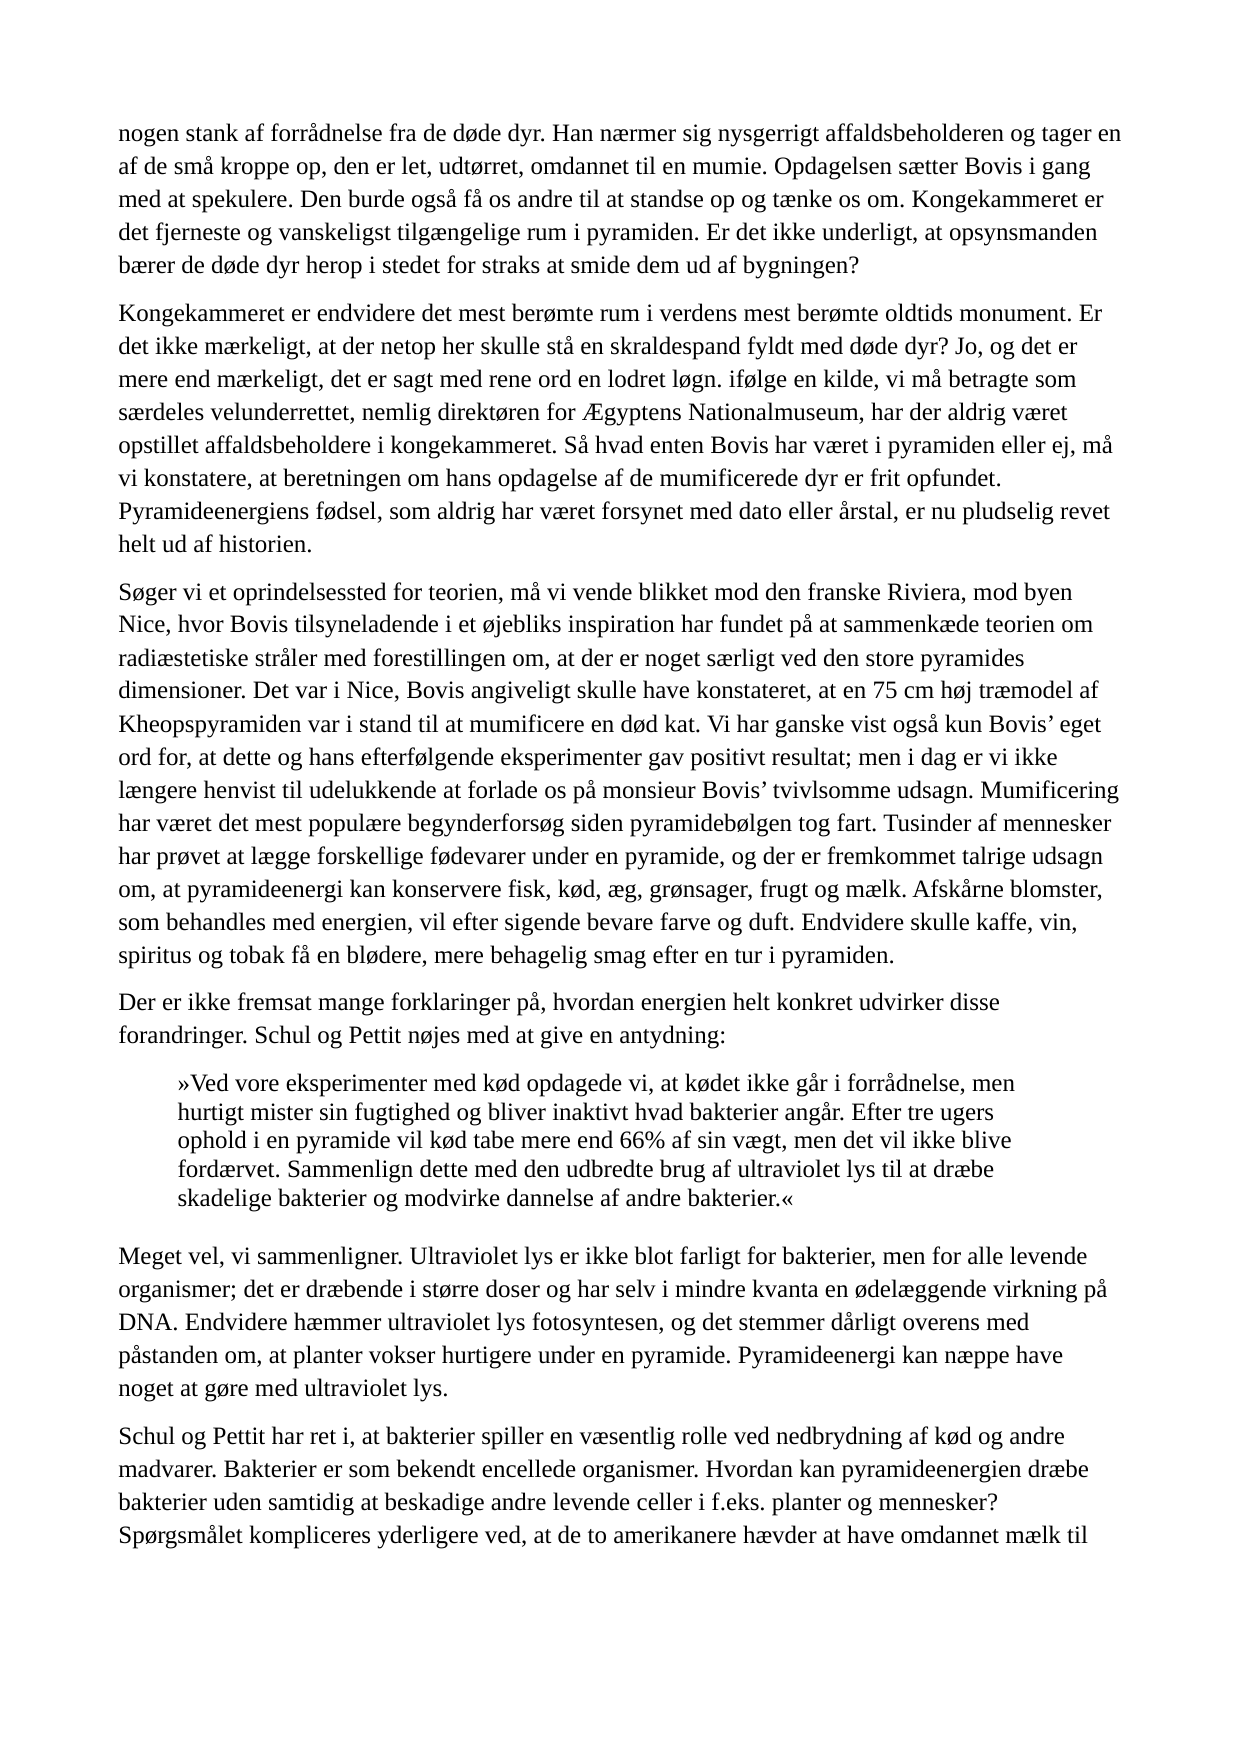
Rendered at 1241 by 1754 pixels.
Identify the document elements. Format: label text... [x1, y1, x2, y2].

text Kongekammeret er endvidere det mest berømte rum i verdens mest berømte oldtids monument. Er det ikke mærkeligt, at der netop her skulle stå en skraldespand fyldt med døde dyr? Jo, og det er mere end mærkeligt, det er sagt med rene ord en lodret løgn. ifølge en kilde, vi må betragte som særdeles velunderrettet, nemlig direktøren for Ægyptens Nationalmuseum, har der aldrig været opstillet affaldsbeholdere i kongekammeret. Så hvad enten Bovis har været i pyramiden eller ej, må vi konstatere, at beretningen om hans opdagelse af de mumificerede dyr er frit opfundet. Pyramideenergiens fødsel, som aldrig har været forsynet med dato eller årstal, er nu pludselig revet helt ud af historien. [118, 298, 1122, 558]
text Der er ikke fremsat mange forklaringer på, hvordan energien helt konkret udvirker disse forandringer. Schul og Pettit nøjes med at give en antydning: [118, 987, 1122, 1049]
text Meget vel, vi sammenligner. Ultraviolet lys er ikke blot farligt for bakterier, men for alle levende organismer; det er dræbende i større doser og har selv i mindre kvanta en ødelæggende virkning på DNA. Endvidere hæmmer ultraviolet lys fotosyntesen, og det stemmer dårligt overens med påstanden om, at planter vokser hurtigere under en pyramide. Pyramideenergi kan næppe have noget at gøre med ultraviolet lys. [118, 1241, 1122, 1402]
text nogen stank af forrådnelse fra de døde dyr. Han nærmer sig nysgerrigt affaldsbeholderen og tager en af de små kroppe op, den er let, udtørret, omdannet til en mumie. Opdagelsen sætter Bovis i gang med at spekulere. Den burde også få os andre til at standse op og tænke os om. Kongekammeret er det fjerneste og vanskeligst tilgængelige rum i pyramiden. Er det ikke underligt, at opsynsmanden bærer de døde dyr herop i stedet for straks at smide dem ud af bygningen? [118, 118, 1122, 279]
text Schul og Pettit har ret i, at bakterier spiller en væsentlig rolle ved nedbrydning af kød og andre madvarer. Bakterier er som bekendt encellede organismer. Hvordan kan pyramideenergien dræbe bakterier uden samtidig at beskadige andre levende celler i f.eks. planter og mennesker? Spørgsmålet kompliceres yderligere ved, at de to amerikanere hævder at have omdannet mælk til [118, 1421, 1122, 1549]
text Søger vi et oprindelsessted for teorien, må vi vende blikket mod den franske Riviera, mod byen Nice, hvor Bovis tilsyneladende i et øjebliks inspiration har fundet på at sammenkæde teorien om radiæstetiske stråler med forestillingen om, at der er noget særligt ved den store pyramides dimensioner. Det var i Nice, Bovis angiveligt skulle have konstateret, at en 75 cm høj træmodel af Kheopspyramiden var i stand til at mumificere en død kat. Vi har ganske vist også kun Bovis’ eget ord for, at dette og hans efterfølgende eksperimenter gav positivt resultat; men i dag er vi ikke længere henvist til udelukkende at forlade os på monsieur Bovis’ tvivlsomme udsagn. Mumificering har været det mest populære begynderforsøg siden pyramidebølgen tog fart. Tusinder af mennesker har prøvet at lægge forskellige fødevarer under en pyramide, og der er fremkommet talrige udsagn om, at pyramideenergi kan konservere fisk, kød, æg, grønsager, frugt og mælk. Afskårne blomster, som behandles med energien, vil efter sigende bevare farve og duft. Endvidere skulle kaffe, vin, spiritus og tobak få en blødere, mere behagelig smag efter en tur i pyramiden. [118, 577, 1122, 968]
text »Ved vore eksperimenter med kød opdagede vi, at kødet ikke går i forrådnelse, men hurtigt mister sin fugtighed og bliver inaktivt hvad bakterier angår. Efter tre ugers ophold i en pyramide vil kød tabe mere end 66% af sin vægt, men det vil ikke blive fordærvet. Sammenlign dette med den udbredte brug af ultraviolet lys til at dræbe skadelige bakterier og modvirke dannelse af andre bakterier.« [177, 1068, 1063, 1212]
